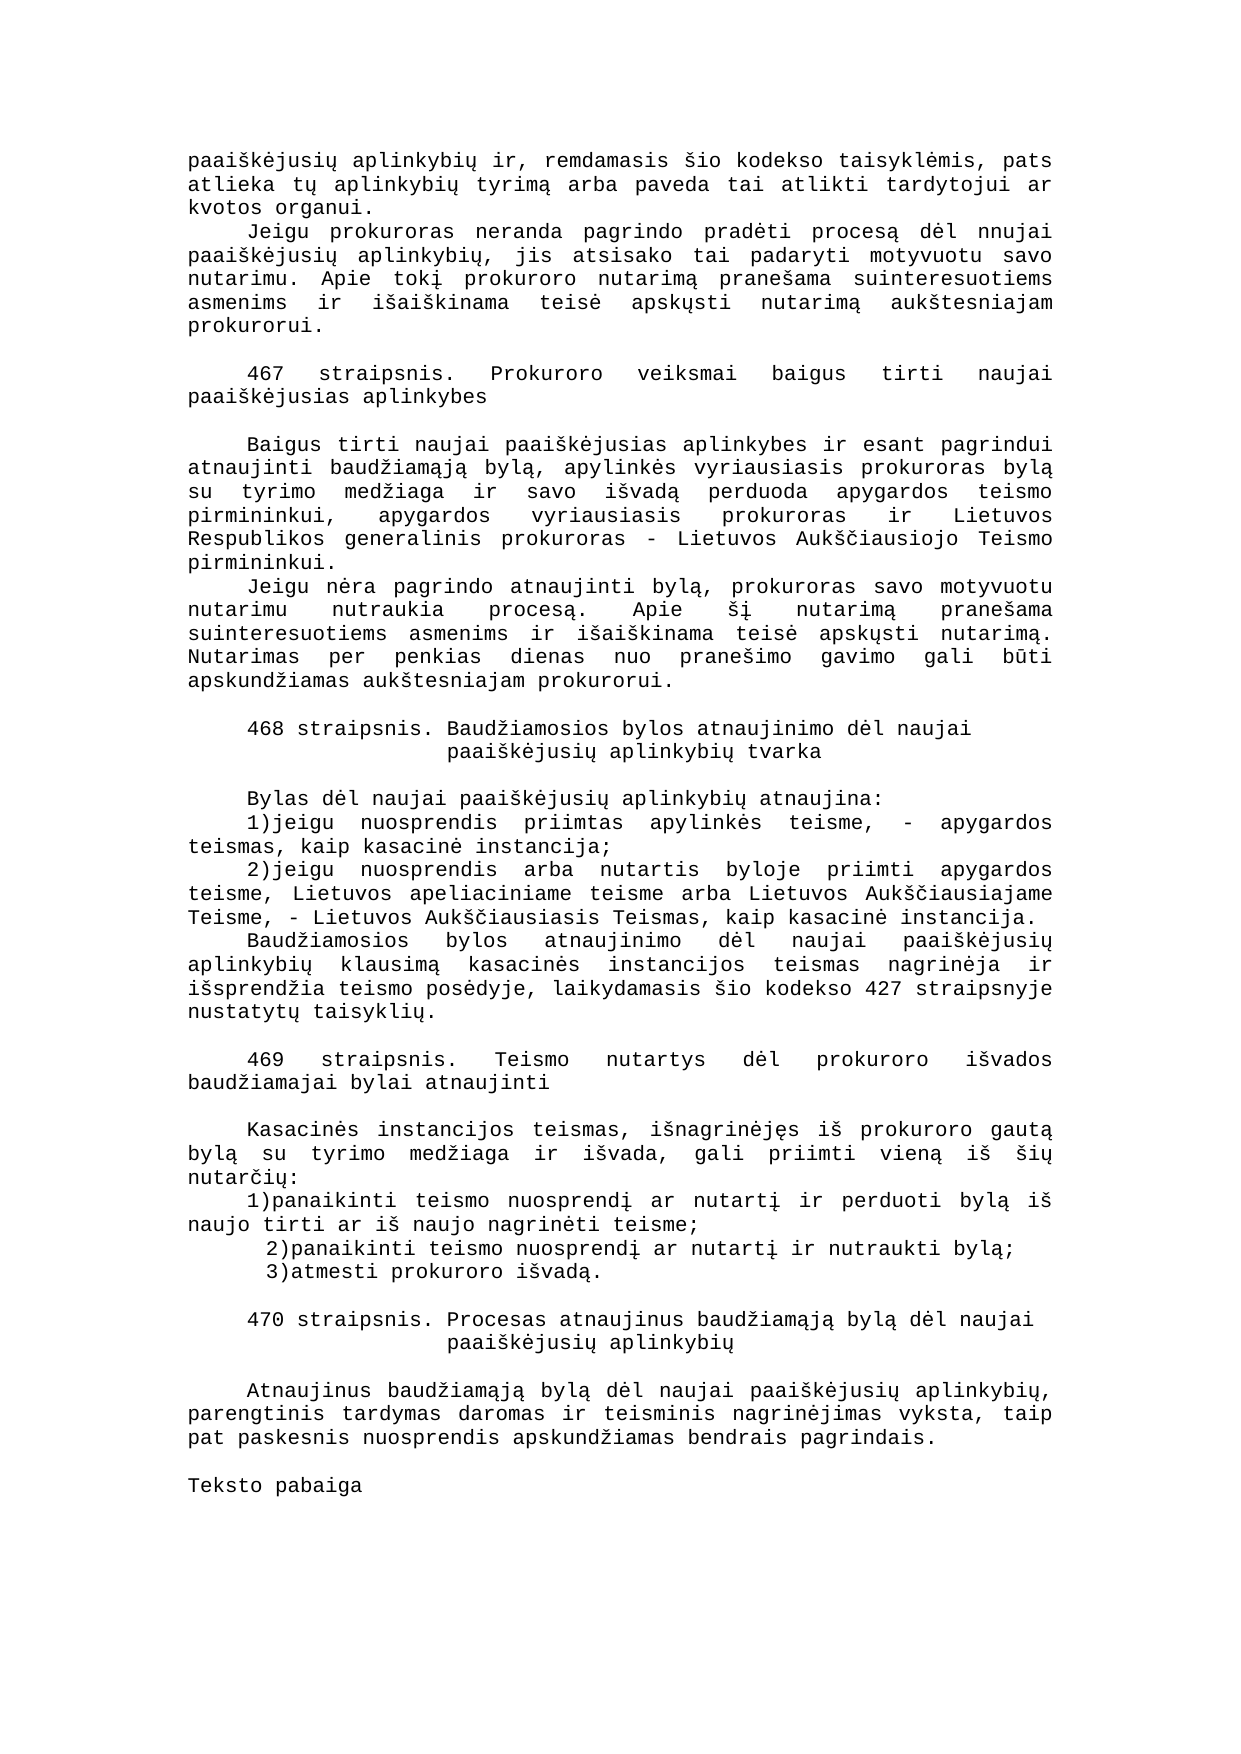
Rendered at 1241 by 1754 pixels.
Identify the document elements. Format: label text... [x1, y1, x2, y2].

text 1)jeigu nuosprendis priimtas apylinkės teisme, - apygardos teismas, kaip kasacinė instancija; [187, 812, 1053, 859]
text 3)atmesti prokuroro išvadą. [206, 1261, 1053, 1285]
text paaiškėjusių aplinkybių [187, 1332, 1053, 1356]
text Jeigu prokuroras neranda pagrindo pradėti procesą dėl nnujai paaiškėjusių aplinkybių, jis atsisako tai padaryti motyvuotu savo nutarimu. Apie tokį prokuroro nutarimą pranešama suinteresuotiems asmenims ir išaiškinama teisė apskųsti nutarimą aukštesniajam prokurorui. [187, 221, 1053, 339]
text Jeigu nėra pagrindo atnaujinti bylą, prokuroras savo motyvuotu nutarimu nutraukia procesą. Apie šį nutarimą pranešama suinteresuotiems asmenims ir išaiškinama teisė apskųsti nutarimą. Nutarimas per penkias dienas nuo pranešimo gavimo gali būti apskundžiamas aukštesniajam prokurorui. [187, 576, 1053, 694]
text 1)panaikinti teismo nuosprendį ar nutartį ir perduoti bylą iš naujo tirti ar iš naujo nagrinėti teisme; [187, 1190, 1053, 1238]
text paaiškėjusių aplinkybių tvarka [187, 741, 1053, 765]
text Teksto pabaiga [187, 1474, 1053, 1498]
text Atnaujinus baudžiamąją bylą dėl naujai paaiškėjusių aplinkybių, parengtinis tardymas daromas ir teisminis nagrinėjimas vyksta, taip pat paskesnis nuosprendis apskundžiamas bendrais pagrindais. [187, 1379, 1053, 1451]
text paaiškėjusių aplinkybių ir, remdamasis šio kodekso taisyklėmis, pats atlieka tų aplinkybių tyrimą arba paveda tai atlikti tardytojui ar kvotos organui. [187, 150, 1053, 221]
text Baudžiamosios bylos atnaujinimo dėl naujai paaiškėjusių aplinkybių klausimą kasacinės instancijos teismas nagrinėja ir išsprendžia teismo posėdyje, laikydamasis šio kodekso 427 straipsnyje nustatytų taisyklių. [187, 930, 1053, 1025]
text 469 straipsnis. Teismo nutartys dėl prokuroro išvados baudžiamajai bylai atnaujinti [187, 1048, 1053, 1096]
text Bylas dėl naujai paaiškėjusių aplinkybių atnaujina: [187, 788, 1053, 812]
text 467 straipsnis. Prokuroro veiksmai baigus tirti naujai paaiškėjusias aplinkybes [187, 363, 1053, 410]
text 2)jeigu nuosprendis arba nutartis byloje priimti apygardos teisme, Lietuvos apeliaciniame teisme arba Lietuvos Aukščiausiajame Teisme, - Lietuvos Aukščiausiasis Teismas, kaip kasacinė instancija. [187, 859, 1053, 930]
text 470 straipsnis. Procesas atnaujinus baudžiamąją bylą dėl naujai [187, 1309, 1053, 1332]
text 468 straipsnis. Baudžiamosios bylos atnaujinimo dėl naujai [187, 717, 1053, 741]
text Kasacinės instancijos teismas, išnagrinėjęs iš prokuroro gautą bylą su tyrimo medžiaga ir išvada, gali priimti vieną iš šių nutarčių: [187, 1119, 1053, 1190]
text 2)panaikinti teismo nuosprendį ar nutartį ir nutraukti bylą; [206, 1238, 1053, 1261]
text Baigus tirti naujai paaiškėjusias aplinkybes ir esant pagrindui atnaujinti baudžiamąją bylą, apylinkės vyriausiasis prokuroras bylą su tyrimo medžiaga ir savo išvadą perduoda apygardos teismo pirmininkui, apygardos vyriausiasis prokuroras ir Lietuvos Respublikos generalinis prokuroras - Lietuvos Aukščiausiojo Teismo pirmininkui. [187, 434, 1053, 576]
